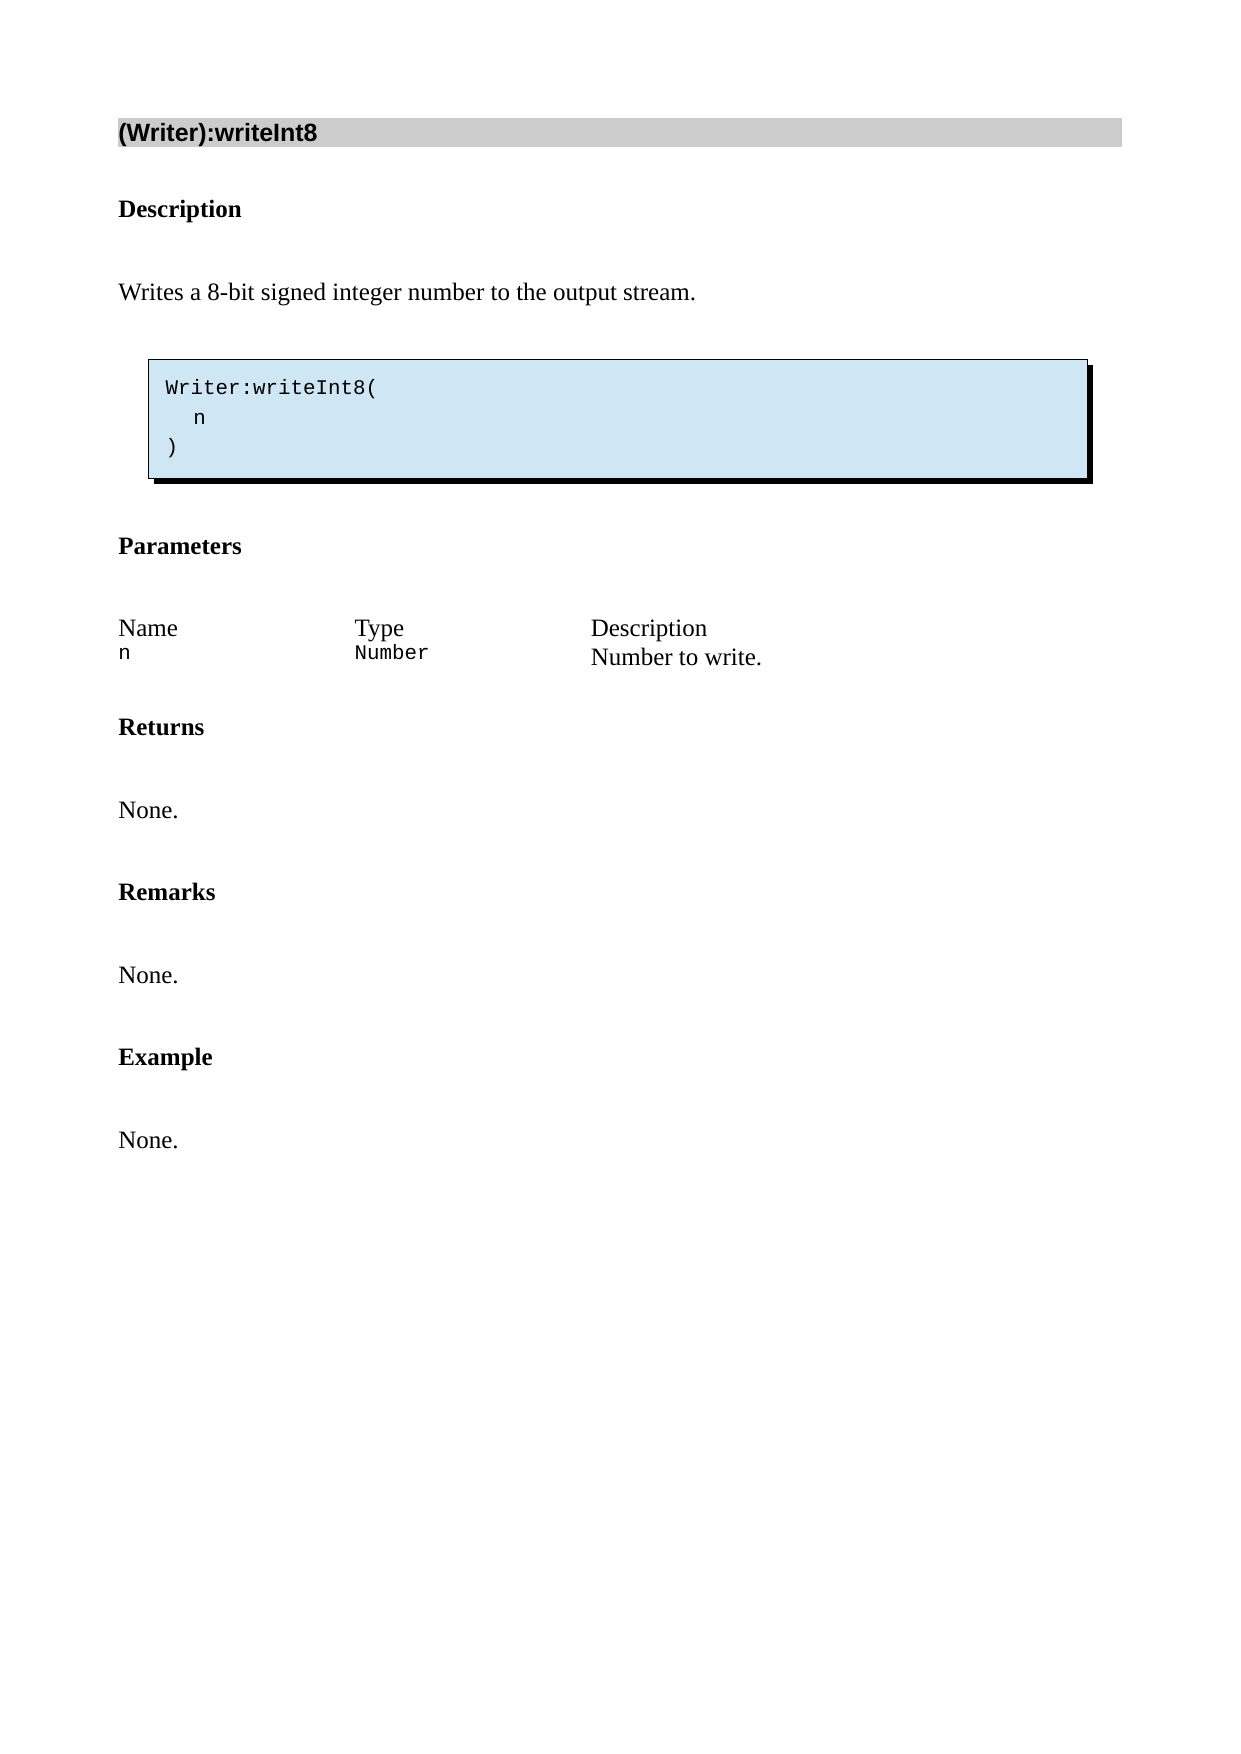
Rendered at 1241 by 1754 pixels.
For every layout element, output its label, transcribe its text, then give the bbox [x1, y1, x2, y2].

table_cell n [118, 642, 354, 671]
text None. [118, 960, 1122, 988]
text Returns [118, 712, 1122, 741]
text Description [118, 194, 1122, 223]
table_header Description [591, 614, 1122, 642]
table_cell Number [354, 642, 591, 671]
text Example [118, 1042, 1122, 1071]
text Writer:writeInt8( [149, 360, 1087, 389]
table_cell Number to write. [591, 642, 1122, 671]
text None. [118, 1125, 1122, 1153]
table_header Name [118, 614, 354, 642]
text Parameters [118, 531, 1122, 560]
text ) [149, 418, 1087, 478]
text n [149, 389, 1087, 418]
text Writes a 8-bit signed integer number to the output stream. [118, 277, 1122, 306]
text None. [118, 795, 1122, 823]
subtitle (Writer):writeInt8 [118, 118, 1122, 147]
text Remarks [118, 877, 1122, 906]
table_header Type [354, 614, 591, 642]
